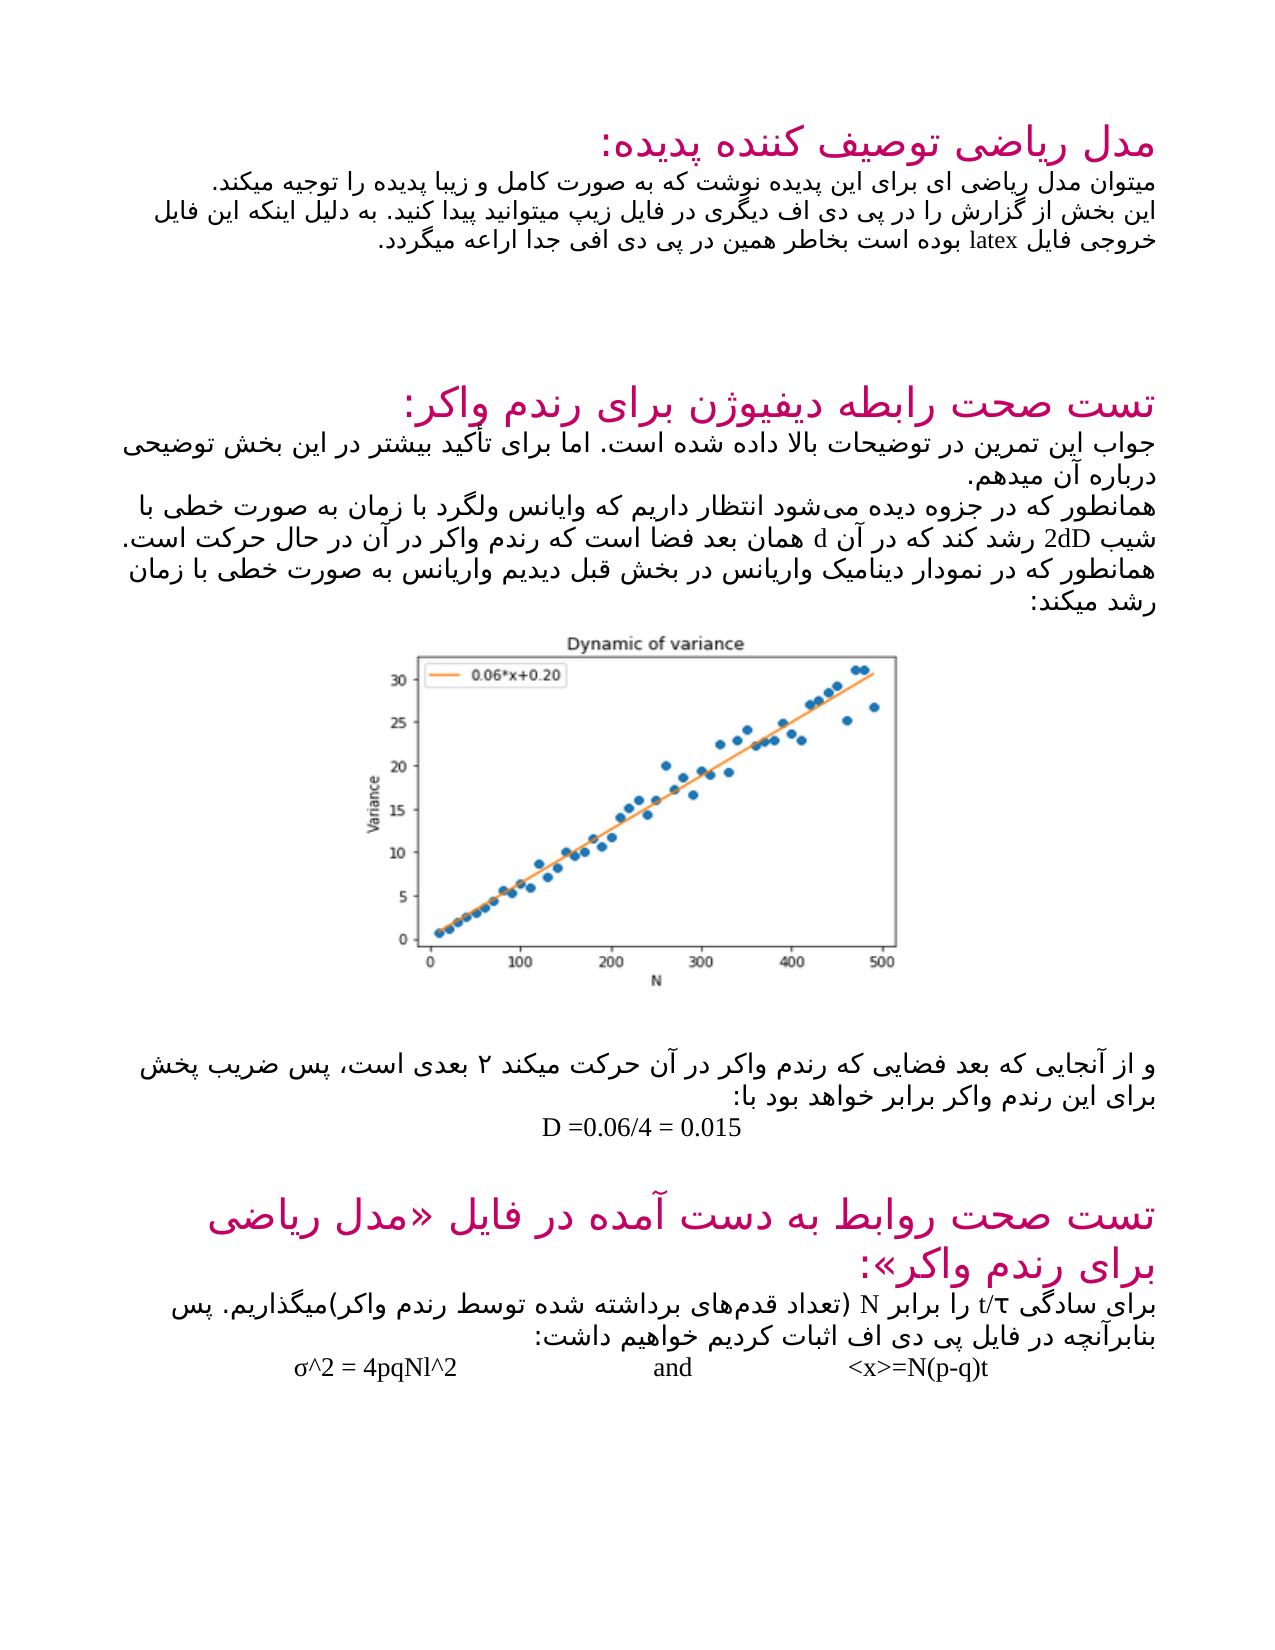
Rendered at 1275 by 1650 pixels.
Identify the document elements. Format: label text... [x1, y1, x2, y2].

text تست صحت روابط به دست آمده در فایل «مدل ریاضی برای رندم واکر»: [118, 1191, 1157, 1288]
text D =0.06/4 = 0.015 [118, 1111, 1157, 1143]
text میتوان مدل ریاضی ای برای این پدیده نوشت که به صورت کامل و زیبا پدیده را توجیه میکند. [118, 167, 1157, 196]
text σ^2 = 4pqNl^2 and <x>=N(p-q)t [118, 1351, 1157, 1383]
text تست صحت رابطه دیفیوژن برای رندم واکر: [118, 379, 1157, 427]
text این بخش از گزارش را در پی دی اف دیگری در فایل زیپ میتوانید پیدا کنید. به دلیل اینکه این فایل خروجی فایل latex بوده است بخاطر همین در پی دی افی جدا اراعه میگردد. [118, 196, 1157, 254]
text و از آنجایی که بعد فضایی که رندم واکر در آن حرکت میکند ۲ بعدی است، پس ضریب پخش برای این رندم واکر برابر خواهد بود با: [118, 1048, 1157, 1111]
text مدل ریاضی توصیف کننده پدیده: [118, 118, 1157, 167]
text همانطور که در جزوه دیده می‌شود انتظار داریم که وایانس ولگرد با زمان به صورت خطی با شیب 2dD رشد کند که در آن d همان بعد فضا است که رندم واکر در آن در حال حرکت است. همانطور که در نمودار دینامیک واریانس در بخش قبل دیدیم واریانس به صورت خطی با زمان رشد میکند: [118, 491, 1157, 617]
picture [348, 618, 969, 1001]
text برای سادگی t/τ را برابر N (تعداد قدم‌های برداشته شده توسط رندم واکر)‌میگذاریم. پس بنابرآنچه در فایل پی دی اف اثبات کردیم خواهیم داشت: [118, 1288, 1157, 1351]
text جواب این تمرین در توضیحات بالا داده شده است. اما برای تأکید بیشتر در این بخش توضیحی درباره آن میدهم. [118, 427, 1157, 491]
